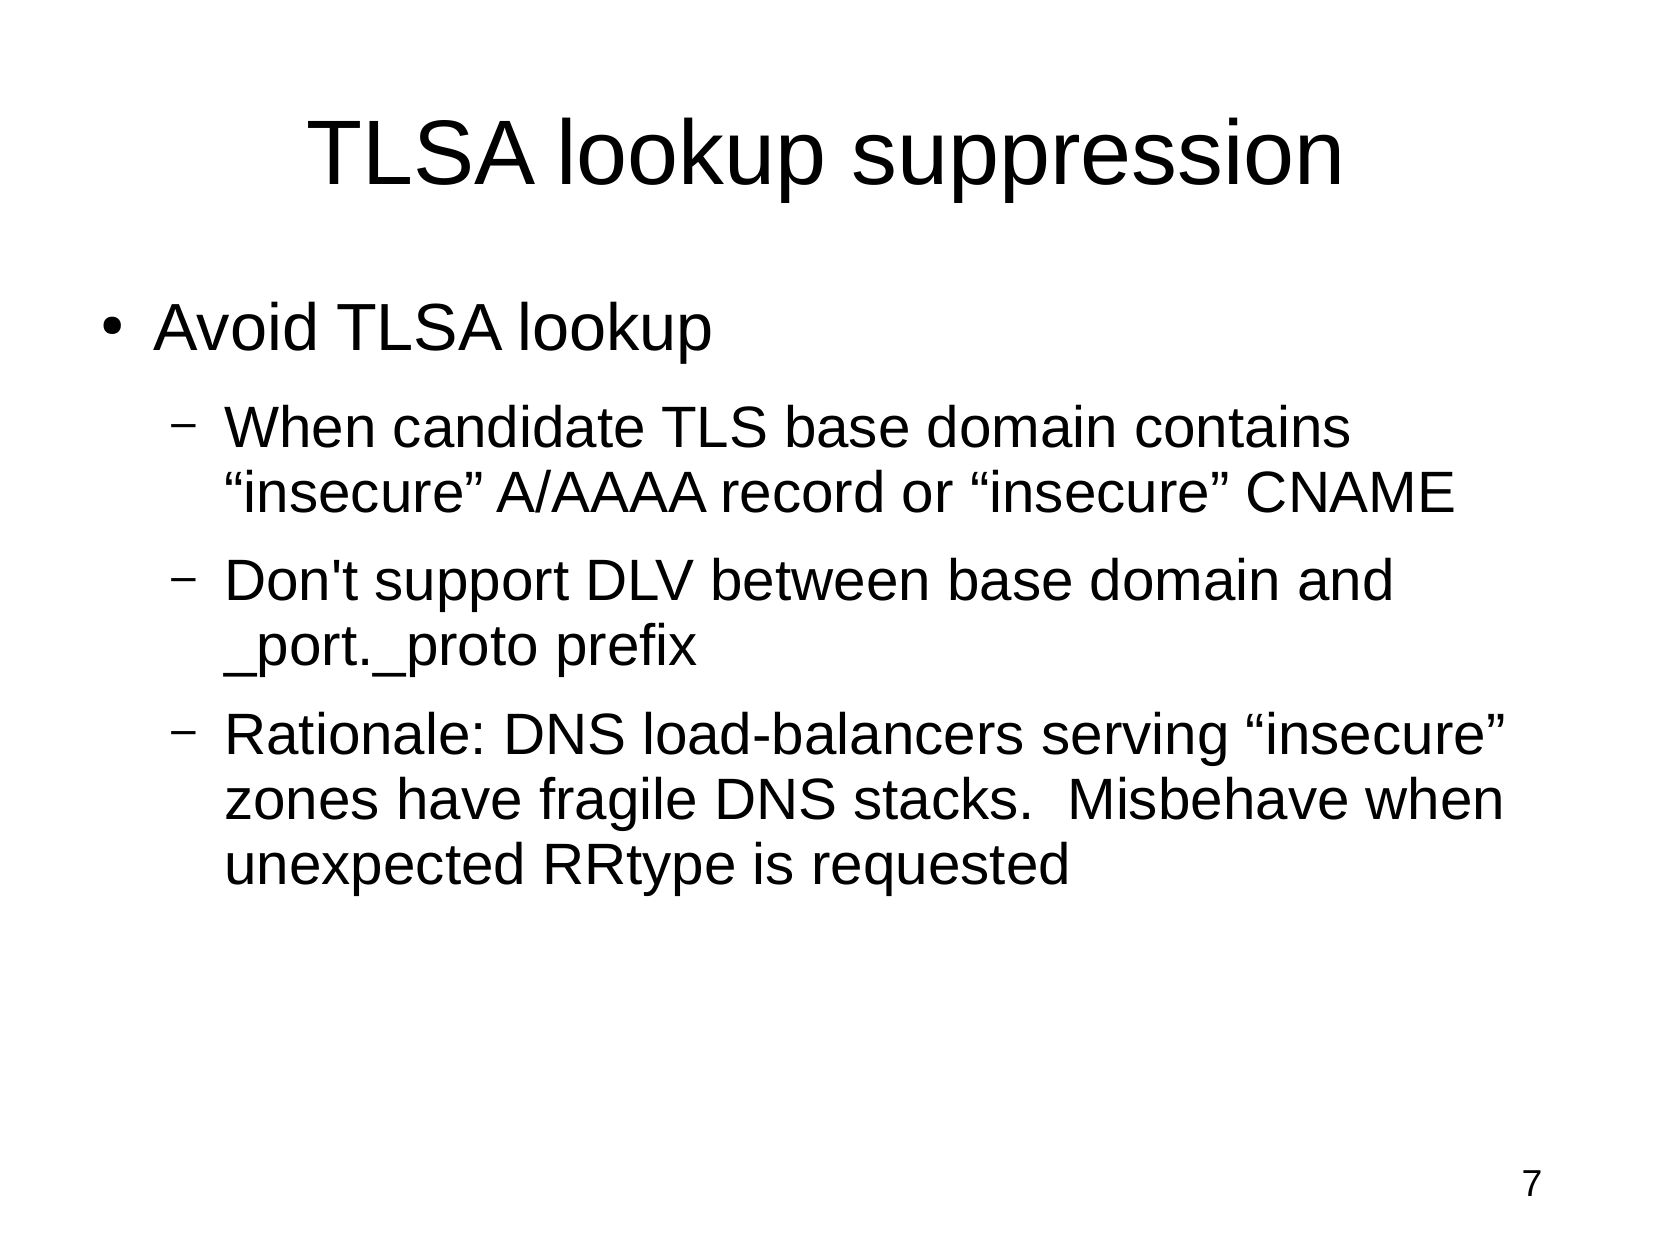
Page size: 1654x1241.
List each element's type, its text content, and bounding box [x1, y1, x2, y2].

title TLSA lookup suppression [82, 49, 1571, 257]
text_box [1506, 1155, 1654, 1226]
list Avoid TLSA lookup When candidate TLS base domain contains “insecure” A/AAAA record or “insecure” CNAME Don't support DLV between base domain and _port._proto prefix Rationale: DNS load-balancers serving “insecure” zones have fragile DNS stacks. Misbehave when unexpected RRtype is requested [82, 290, 1571, 1201]
